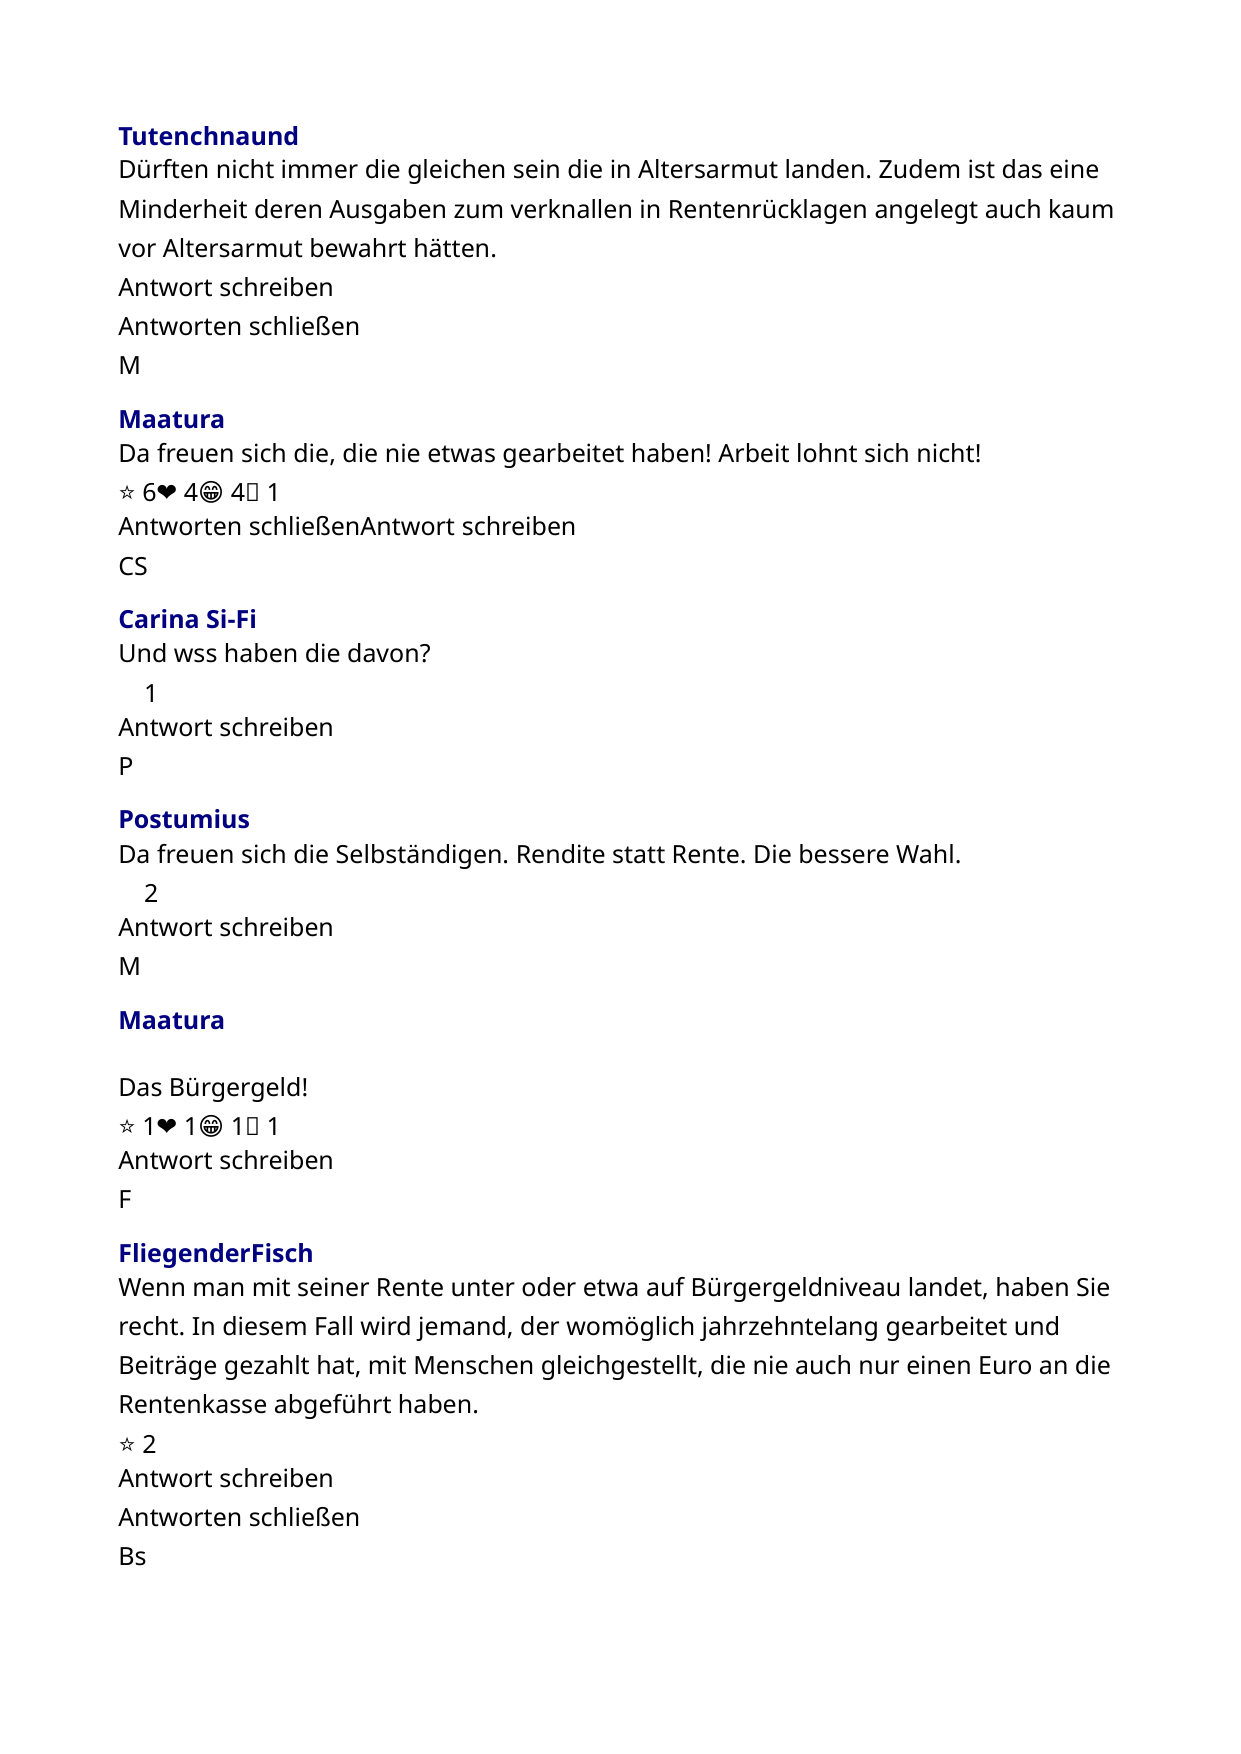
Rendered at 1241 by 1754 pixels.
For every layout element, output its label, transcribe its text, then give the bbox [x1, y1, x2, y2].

text Antworten schließenAntwort schreiben [118, 509, 1122, 543]
subtitle FliegenderFisch [118, 1236, 1122, 1270]
text Antwort schreiben [118, 1143, 1122, 1177]
text Das Bürgergeld! [118, 1069, 1122, 1103]
text Antwort schreiben [118, 1460, 1122, 1494]
subtitle Maatura [118, 402, 1122, 436]
text 🤨 1 [118, 675, 1122, 709]
text P [118, 748, 1122, 782]
subtitle Carina Si-Fi [118, 602, 1122, 636]
text ⭐️ 6❤️ 4😁 4🙁 1 [118, 475, 1122, 509]
subtitle Maatura [118, 1002, 1122, 1036]
text ⭐️ 1❤️ 1😁 1🙁 1 [118, 1109, 1122, 1143]
text Antworten schließen [118, 309, 1122, 343]
text M [118, 949, 1122, 983]
text Dürften nicht immer die gleichen sein die in Altersarmut landen. Zudem ist das eine Minderheit deren Ausgaben zum verknallen in Rentenrücklagen angelegt auch kaum vor Altersarmut bewahrt hätten. [118, 152, 1122, 264]
subtitle Postumius [118, 802, 1122, 836]
text Antwort schreiben [118, 270, 1122, 304]
text F [118, 1182, 1122, 1216]
text 🤨 2 [118, 875, 1122, 909]
text CS [118, 548, 1122, 582]
text Da freuen sich die Selbständigen. Rendite statt Rente. Die bessere Wahl. [118, 836, 1122, 870]
text Da freuen sich die, die nie etwas gearbeitet haben! Arbeit lohnt sich nicht! [118, 436, 1122, 470]
text Wenn man mit seiner Rente unter oder etwa auf Bürgergeldniveau landet, haben Sie recht. In diesem Fall wird jemand, der womöglich jahrzehntelang gearbeitet und Beiträge gezahlt hat, mit Menschen gleichgestellt, die nie auch nur einen Euro an die Rentenkasse abgeführt haben. [118, 1270, 1122, 1421]
text Bs [118, 1539, 1122, 1573]
text M [118, 348, 1122, 382]
text Und wss haben die davon? [118, 636, 1122, 670]
text Antwort schreiben [118, 909, 1122, 943]
text Antwort schreiben [118, 709, 1122, 743]
text ⭐️ 2 [118, 1426, 1122, 1460]
text Antworten schließen [118, 1499, 1122, 1534]
subtitle Tutenchnaund [118, 118, 1122, 152]
